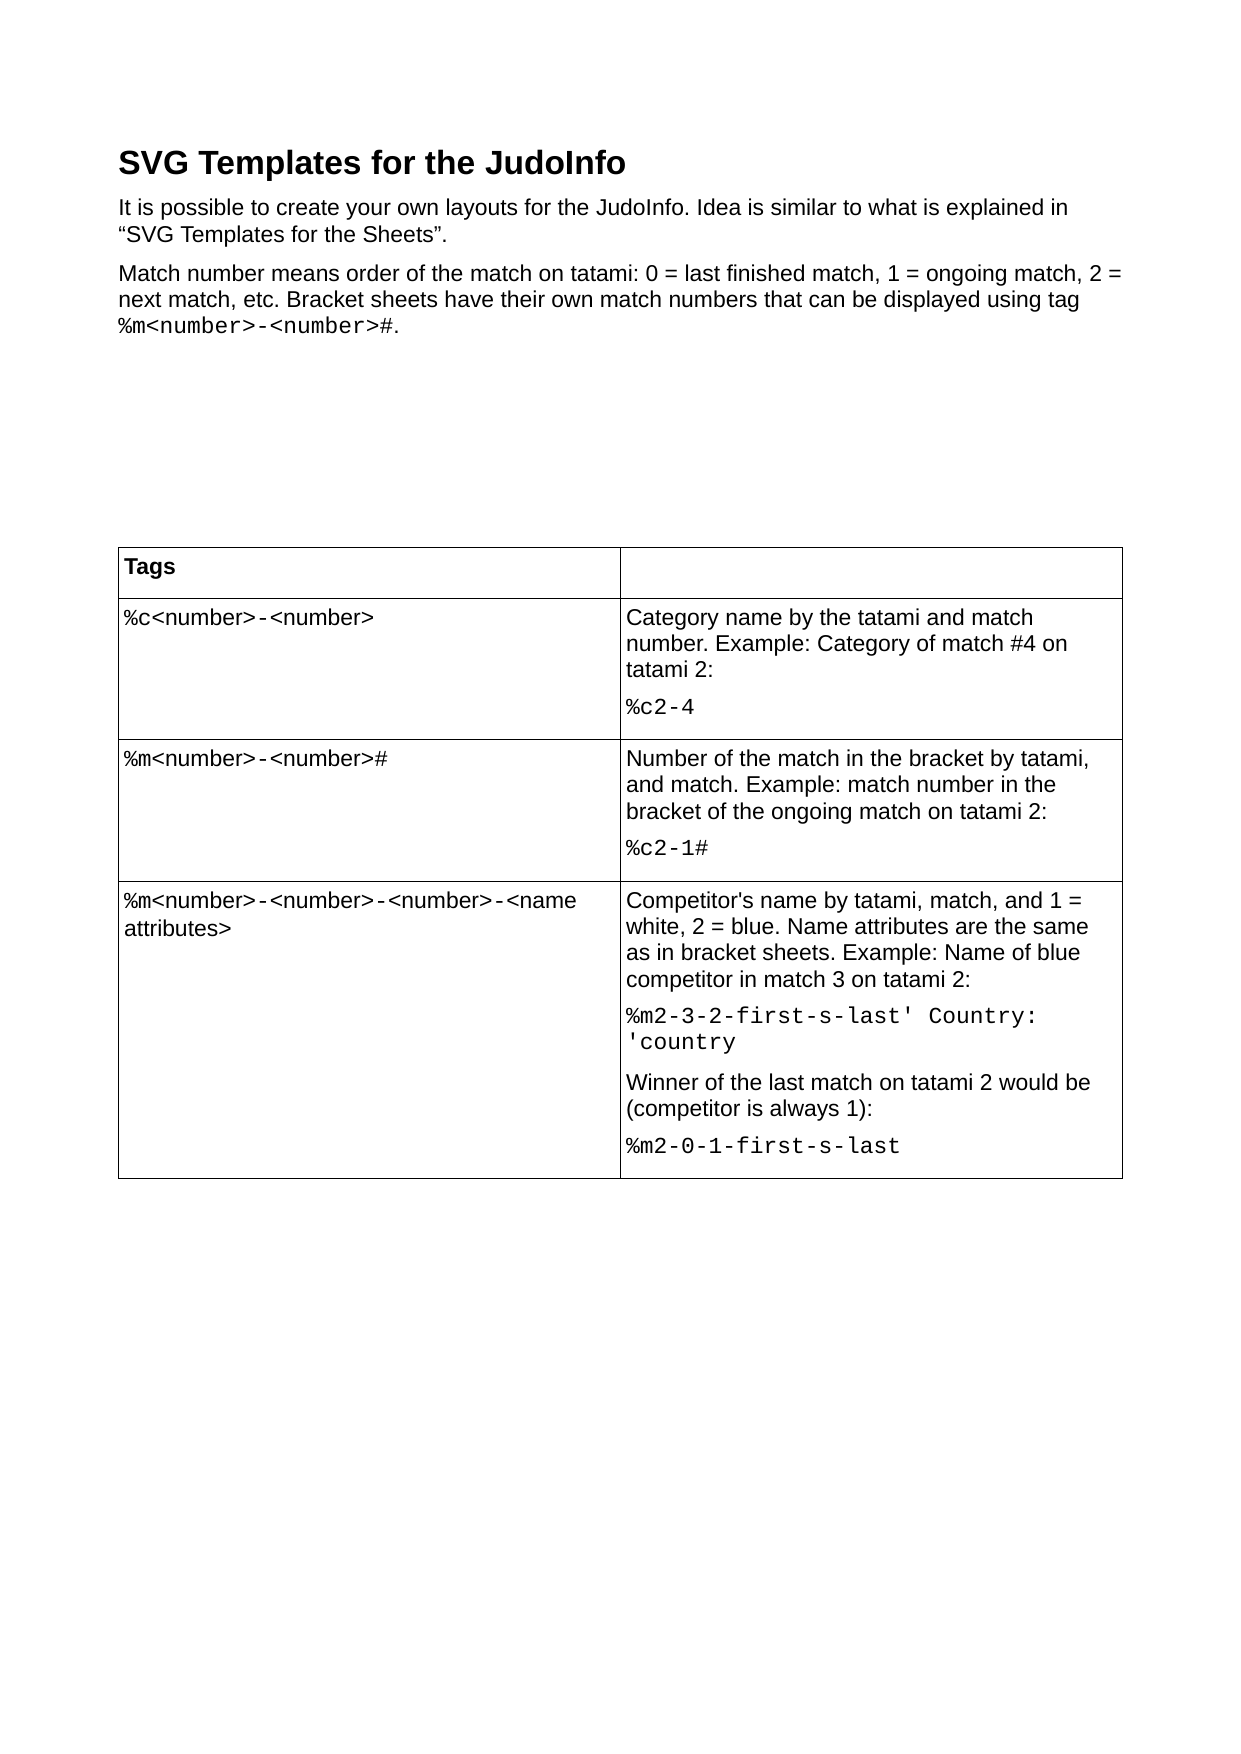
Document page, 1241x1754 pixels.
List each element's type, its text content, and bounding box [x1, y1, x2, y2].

table_cell %m<number>-<number># [119, 740, 620, 881]
table_header Tags [119, 548, 620, 598]
table_cell %c<number>-<number> [119, 599, 620, 739]
table_header [621, 548, 1122, 598]
text It is possible to create your own layouts for the JudoInfo. Idea is similar to what is explained in “SVG Templates for the Sheets”. [118, 194, 1122, 247]
table_cell Category name by the tatami and match number. Example: Category of match #4 on tatami 2: %c2-4 [621, 599, 1122, 739]
table_cell Competitor's name by tatami, match, and 1 = white, 2 = blue. Name attributes are the same as in bracket sheets. Example: Name of blue competitor in match 3 on tatami 2: %m2-3-2-first-s-last' Country: 'country Winner of the last match on tatami 2 would be (competitor is always 1): %m2-0-1-first-s-last [621, 882, 1122, 1178]
subtitle SVG Templates for the JudoInfo [118, 143, 1122, 182]
table_cell %m<number>-<number>-<number>-<name attributes> [119, 882, 620, 1178]
text Match number means order of the match on tatami: 0 = last finished match, 1 = ongoing match, 2 = next match, etc. Bracket sheets have their own match numbers that can be displayed using tag %m<number>-<number>#. [118, 259, 1122, 341]
table_cell Number of the match in the bracket by tatami, and match. Example: match number in the bracket of the ongoing match on tatami 2: %c2-1# [621, 740, 1122, 881]
